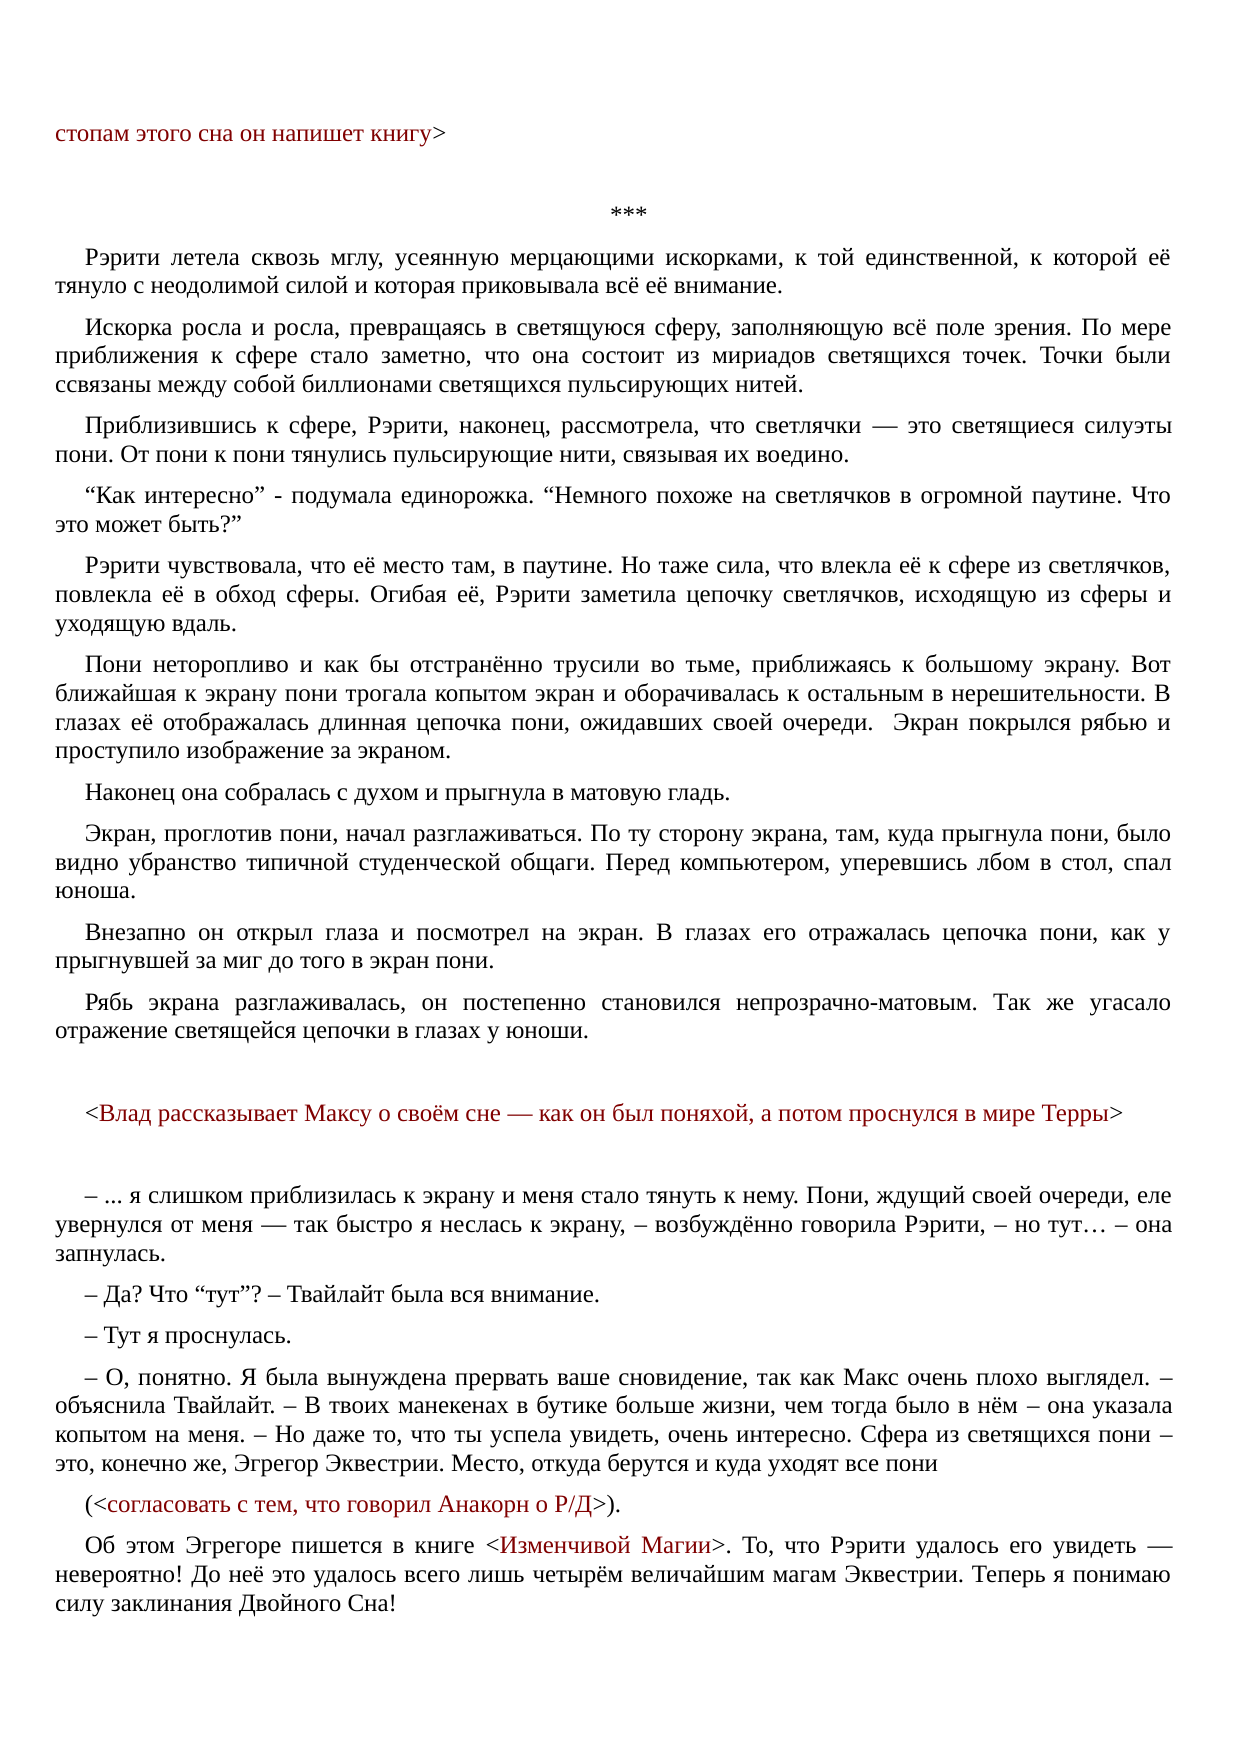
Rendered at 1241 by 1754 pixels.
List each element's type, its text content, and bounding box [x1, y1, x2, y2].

text – ... я слишком приблизилась к экрану и меня стало тянуть к нему. Пони, ждущий своей очереди, еле увернулся от меня — так быстро я неслась к экрану, – возбуждённо говорила Рэрити, – но тут… – она запнулась. [55, 1181, 1172, 1267]
text Пони неторопливо и как бы отстранённо трусили во тьме, приближаясь к большому экрану. Вот ближайшая к экрану пони трогала копытом экран и оборачивалась к остальным в нерешительности. В глазах её отображалась длинная цепочка пони, ожидавших своей очереди. Экран покрылся рябью и проступило изображение за экраном. [55, 649, 1172, 764]
text стопам этого сна он напишет книгу> [55, 118, 1172, 147]
text “Как интересно” - подумала единорожка. “Немного похоже на светлячков в огромной паутине. Что это может быть?” [55, 481, 1172, 538]
text – Да? Что “тут”? – Твайлайт была вся внимание. [55, 1279, 1172, 1308]
text Рябь экрана разглаживалась, он постепенно становился непрозрачно-матовым. Так же угасало отражение светящейся цепочки в глазах у юноши. [55, 987, 1172, 1044]
text Экран, проглотив пони, начал разглаживаться. По ту сторону экрана, там, куда прыгнула пони, было видно убранство типичной студенческой общаги. Перед компьютером, уперевшись лбом в стол, спал юноша. [55, 818, 1172, 904]
text *** [55, 201, 1172, 229]
text Искорка росла и росла, превращаясь в светящуюся сферу, заполняющую всё поле зрения. По мере приближения к сфере стало заметно, что она состоит из мириадов светящихся точек. Точки были ссвязаны между собой биллионами светящихся пульсирующих нитей. [55, 312, 1172, 398]
text – Тут я проснулась. [55, 1321, 1172, 1349]
text Рэрити летела сквозь мглу, усеянную мерцающими искорками, к той единственной, к которой её тянуло с неодолимой силой и которая приковывала всё её внимание. [55, 242, 1172, 299]
text Об этом Эгрегоре пишется в книге <Изменчивой Магии>. То, что Рэрити удалось его увидеть — невероятно! До неё это удалось всего лишь четырём величайшим магам Эквестрии. Теперь я понимаю силу заклинания Двойного Сна! [55, 1531, 1172, 1617]
text Внезапно он открыл глаза и посмотрел на экран. В глазах его отражалась цепочка пони, как у прыгнувшей за миг до того в экран пони. [55, 917, 1172, 974]
text (<согласовать с тем, что говорил Анакорн о Р/Д>). [55, 1489, 1172, 1518]
text Рэрити чувствовала, что её место там, в паутине. Но таже сила, что влекла её к сфере из светлячков, повлекла её в обход сферы. Огибая её, Рэрити заметила цепочку светлячков, исходящую из сферы и уходящую вдаль. [55, 551, 1172, 637]
text Приблизившись к сфере, Рэрити, наконец, рассмотрела, что светлячки — это светящиеся силуэты пони. От пони к пони тянулись пульсирующие нити, связывая их воедино. [55, 411, 1172, 468]
text <Влад рассказывает Максу о своём сне — как он был поняхой, а потом проснулся в мире Терры> [55, 1098, 1172, 1127]
text Наконец она собралась с духом и прыгнула в матовую гладь. [55, 777, 1172, 806]
text – О, понятно. Я была вынуждена прервать ваше сновидение, так как Макс очень плохо выглядел. – объяснила Твайлайт. – В твоих манекенах в бутике больше жизни, чем тогда было в нём – она указала копытом на меня. – Но даже то, что ты успела увидеть, очень интересно. Сфера из светящихся пони – это, конечно же, Эгрегор Эквестрии. Место, откуда берутся и куда уходят все пони [55, 1362, 1172, 1477]
